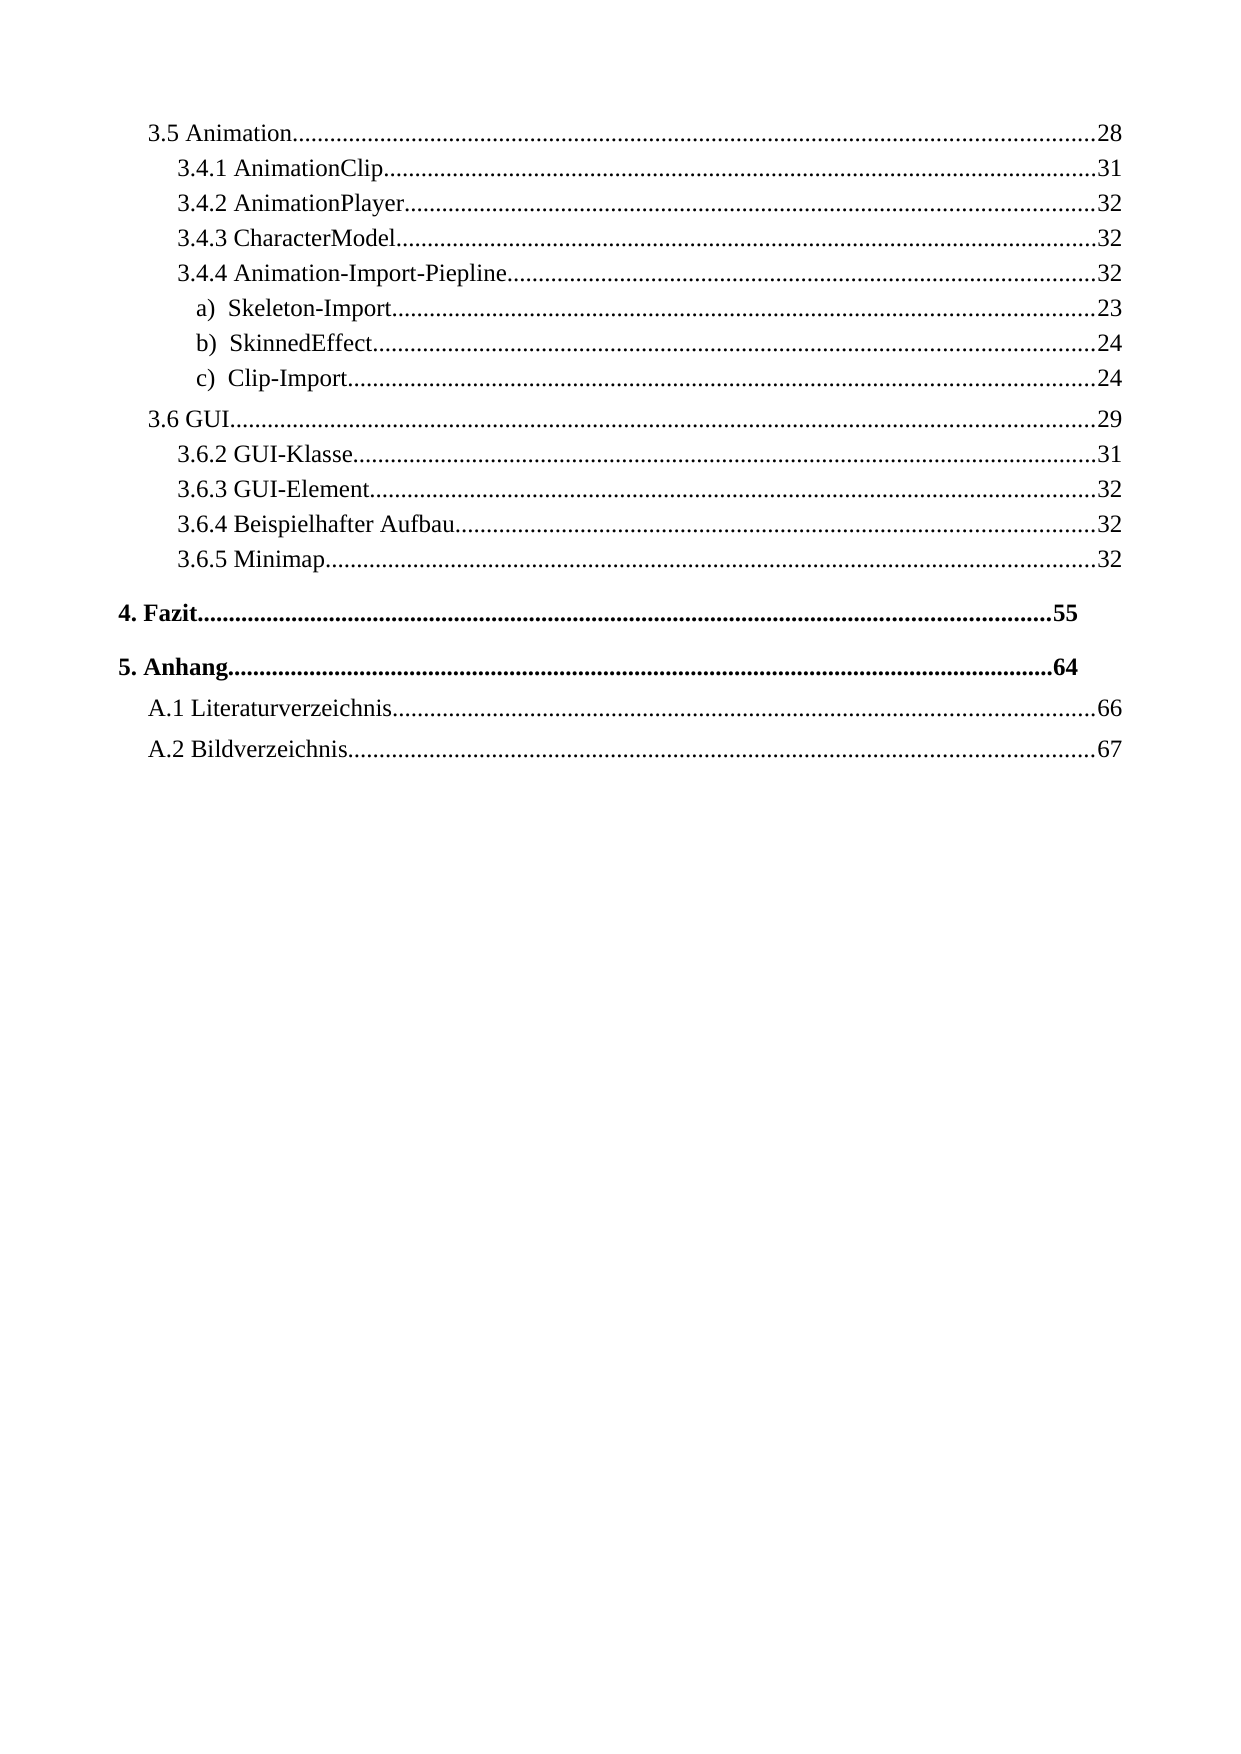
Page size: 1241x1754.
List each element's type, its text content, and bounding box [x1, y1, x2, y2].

text 3.4.3 CharacterModel 32 [177, 223, 1122, 252]
text 3.6 GUI 29 [148, 404, 1122, 433]
text 5. Anhang 64 [118, 652, 1078, 681]
text 4. Fazit 55 [118, 598, 1078, 627]
text A.2 Bildverzeichnis 67 [148, 734, 1122, 763]
text 3.4.2 AnimationPlayer 32 [177, 188, 1122, 217]
text c) Clip-Import 24 [177, 363, 1122, 392]
text a) Skeleton-Import 23 [177, 293, 1122, 322]
text 3.6.3 GUI-Element 32 [177, 474, 1122, 503]
text 3.4.4 Animation-Import-Piepline 32 [177, 258, 1122, 287]
text 3.6.5 Minimap 32 [177, 544, 1122, 573]
text A.1 Literaturverzeichnis 66 [148, 693, 1122, 722]
text 3.6.4 Beispielhafter Aufbau 32 [177, 509, 1122, 538]
text 3.6.2 GUI-Klasse 31 [177, 439, 1122, 468]
text 3.4.1 AnimationClip 31 [177, 153, 1122, 182]
text 3.5 Animation 28 [148, 118, 1122, 147]
text b) SkinnedEffect 24 [177, 328, 1122, 357]
